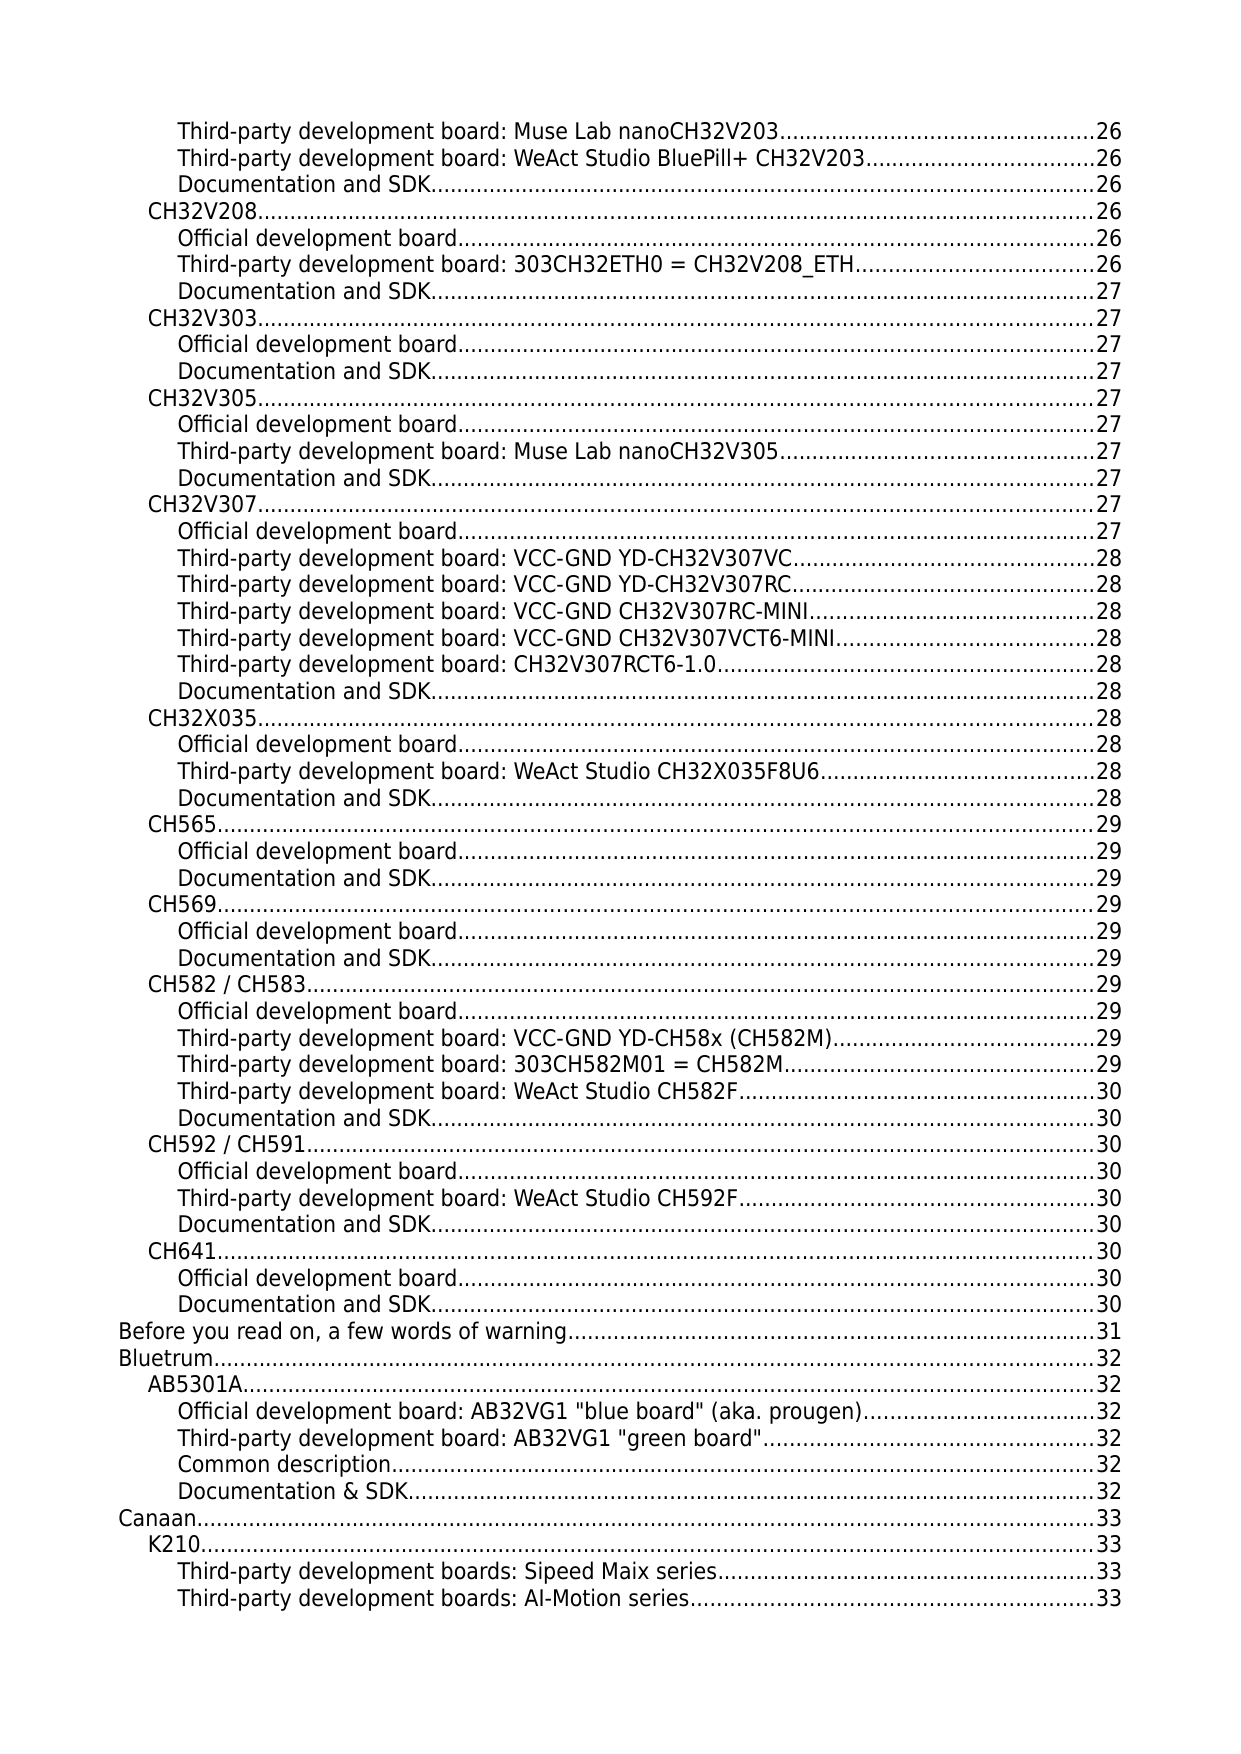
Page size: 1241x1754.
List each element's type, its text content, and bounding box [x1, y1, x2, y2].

text CH32V303 27 [148, 305, 1122, 331]
text Third-party development board: AB32VG1 "green board" 32 [177, 1425, 1122, 1451]
text CH32V307 27 [148, 491, 1122, 518]
text CH32V208 26 [148, 198, 1122, 225]
text Third-party development board: VCC-GND YD-CH32V307VC 28 [177, 545, 1122, 571]
text Official development board 30 [177, 1265, 1122, 1291]
text CH32V305 27 [148, 385, 1122, 411]
text CH592 / CH591 30 [148, 1131, 1122, 1158]
text Official development board 28 [177, 731, 1122, 758]
text Documentation and SDK 30 [177, 1291, 1122, 1318]
text Third-party development board: CH32V307RCT6-1.0 28 [177, 651, 1122, 678]
text Third-party development board: Muse Lab nanoCH32V305 27 [177, 438, 1122, 465]
text Third-party development boards: Sipeed Maix series 33 [177, 1558, 1122, 1585]
text Bluetrum 32 [118, 1345, 1122, 1371]
text Third-party development board: VCC-GND YD-CH58x (CH582M) 29 [177, 1025, 1122, 1051]
text Official development board 30 [177, 1158, 1122, 1185]
text AB5301A 32 [148, 1371, 1122, 1398]
text CH32X035 28 [148, 705, 1122, 731]
text Third-party development board: Muse Lab nanoCH32V203 26 [177, 118, 1122, 145]
text Third-party development board: WeAct Studio BluePill+ CH32V203 26 [177, 145, 1122, 171]
text Documentation and SDK 29 [177, 865, 1122, 891]
text Documentation and SDK 26 [177, 171, 1122, 198]
text Documentation and SDK 28 [177, 678, 1122, 705]
text Documentation and SDK 27 [177, 465, 1122, 491]
text Official development board 27 [177, 518, 1122, 545]
text Third-party development board: WeAct Studio CH582F 30 [177, 1078, 1122, 1105]
text CH582 / CH583 29 [148, 971, 1122, 998]
text K210 33 [148, 1531, 1122, 1558]
text Documentation and SDK 30 [177, 1211, 1122, 1238]
text Documentation and SDK 27 [177, 278, 1122, 305]
text Official development board 27 [177, 331, 1122, 358]
text Common description 32 [177, 1451, 1122, 1478]
text Documentation and SDK 30 [177, 1105, 1122, 1131]
text Documentation and SDK 29 [177, 945, 1122, 971]
text Documentation and SDK 28 [177, 785, 1122, 811]
text Official development board 26 [177, 225, 1122, 251]
text Third-party development board: 303CH582M01 = CH582M 29 [177, 1051, 1122, 1078]
text Third-party development board: WeAct Studio CH32X035F8U6 28 [177, 758, 1122, 785]
text Official development board: AB32VG1 "blue board" (aka. prougen) 32 [177, 1398, 1122, 1425]
text Third-party development board: WeAct Studio CH592F 30 [177, 1185, 1122, 1211]
text Third-party development boards: AI-Motion series 33 [177, 1585, 1122, 1611]
text Official development board 29 [177, 998, 1122, 1025]
text Documentation and SDK 27 [177, 358, 1122, 385]
text Before you read on, a few words of warning 31 [118, 1318, 1122, 1345]
text Canaan 33 [118, 1505, 1122, 1531]
text Official development board 29 [177, 838, 1122, 865]
text CH569 29 [148, 891, 1122, 918]
text Third-party development board: VCC-GND CH32V307RC-MINI 28 [177, 598, 1122, 625]
text Third-party development board: 303CH32ETH0 = CH32V208_ETH 26 [177, 251, 1122, 278]
text CH641 30 [148, 1238, 1122, 1265]
text Third-party development board: VCC-GND YD-CH32V307RC 28 [177, 571, 1122, 598]
text Documentation & SDK 32 [177, 1478, 1122, 1505]
text Third-party development board: VCC-GND CH32V307VCT6-MINI 28 [177, 625, 1122, 651]
text Official development board 27 [177, 411, 1122, 438]
text CH565 29 [148, 811, 1122, 838]
text Official development board 29 [177, 918, 1122, 945]
